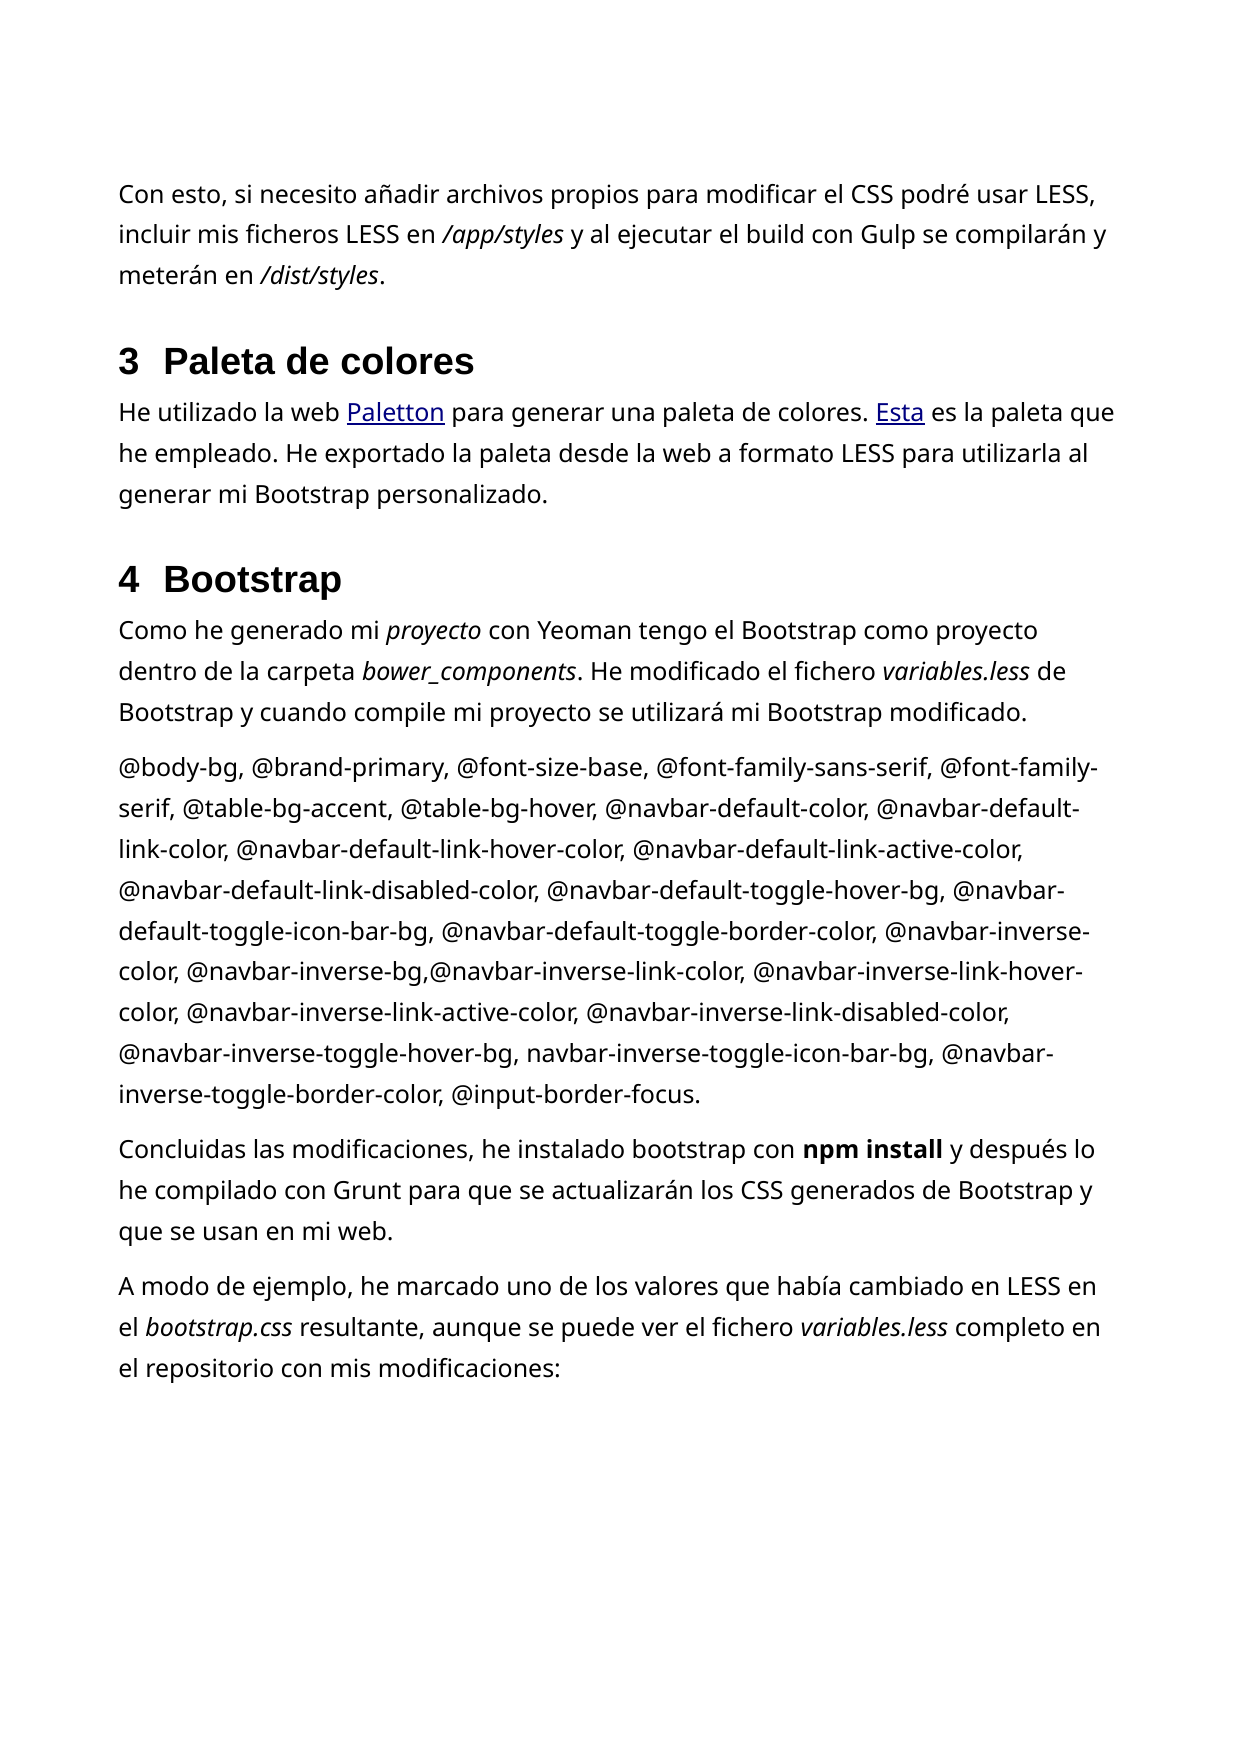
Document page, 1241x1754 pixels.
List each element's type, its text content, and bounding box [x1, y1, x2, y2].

text @body-bg, @brand-primary, @font-size-base, @font-family-sans-serif, @font-family-serif, @table-bg-accent, @table-bg-hover, @navbar-default-color, @navbar-default-link-color, @navbar-default-link-hover-color, @navbar-default-link-active-color, @navbar-default-link-disabled-color, @navbar-default-toggle-hover-bg, @navbar-default-toggle-icon-bar-bg, @navbar-default-toggle-border-color, @navbar-inverse-color, @navbar-inverse-bg,@navbar-inverse-link-color, @navbar-inverse-link-hover-color, @navbar-inverse-link-active-color, @navbar-inverse-link-disabled-color, @navbar-inverse-toggle-hover-bg, navbar-inverse-toggle-icon-bar-bg, @navbar-inverse-toggle-border-color, @input-border-focus. [118, 750, 1122, 1111]
text Con esto, si necesito añadir archivos propios para modificar el CSS podré usar LESS, incluir mis ficheros LESS en /app/styles y al ejecutar el build con Gulp se compilarán y meterán en /dist/styles. [118, 176, 1122, 292]
text He utilizado la web Paletton para generar una paleta de colores. Esta es la paleta que he empleado. He exportado la paleta desde la web a formato LESS para utilizarla al generar mi Bootstrap personalizado. [118, 394, 1122, 510]
subtitle Bootstrap [118, 557, 1122, 600]
subtitle Paleta de colores [118, 338, 1122, 382]
text Concluidas las modificaciones, he instalado bootstrap con npm install y después lo he compilado con Grunt para que se actualizarán los CSS generados de Bootstrap y que se usan en mi web. [118, 1132, 1122, 1248]
text Como he generado mi proyecto con Yeoman tengo el Bootstrap como proyecto dentro de la carpeta bower_components. He modificado el fichero variables.less de Bootstrap y cuando compile mi proyecto se utilizará mi Bootstrap modificado. [118, 613, 1122, 728]
text A modo de ejemplo, he marcado uno de los valores que había cambiado en LESS en el bootstrap.css resultante, aunque se puede ver el fichero variables.less completo en el repositorio con mis modificaciones: [118, 1269, 1122, 1385]
